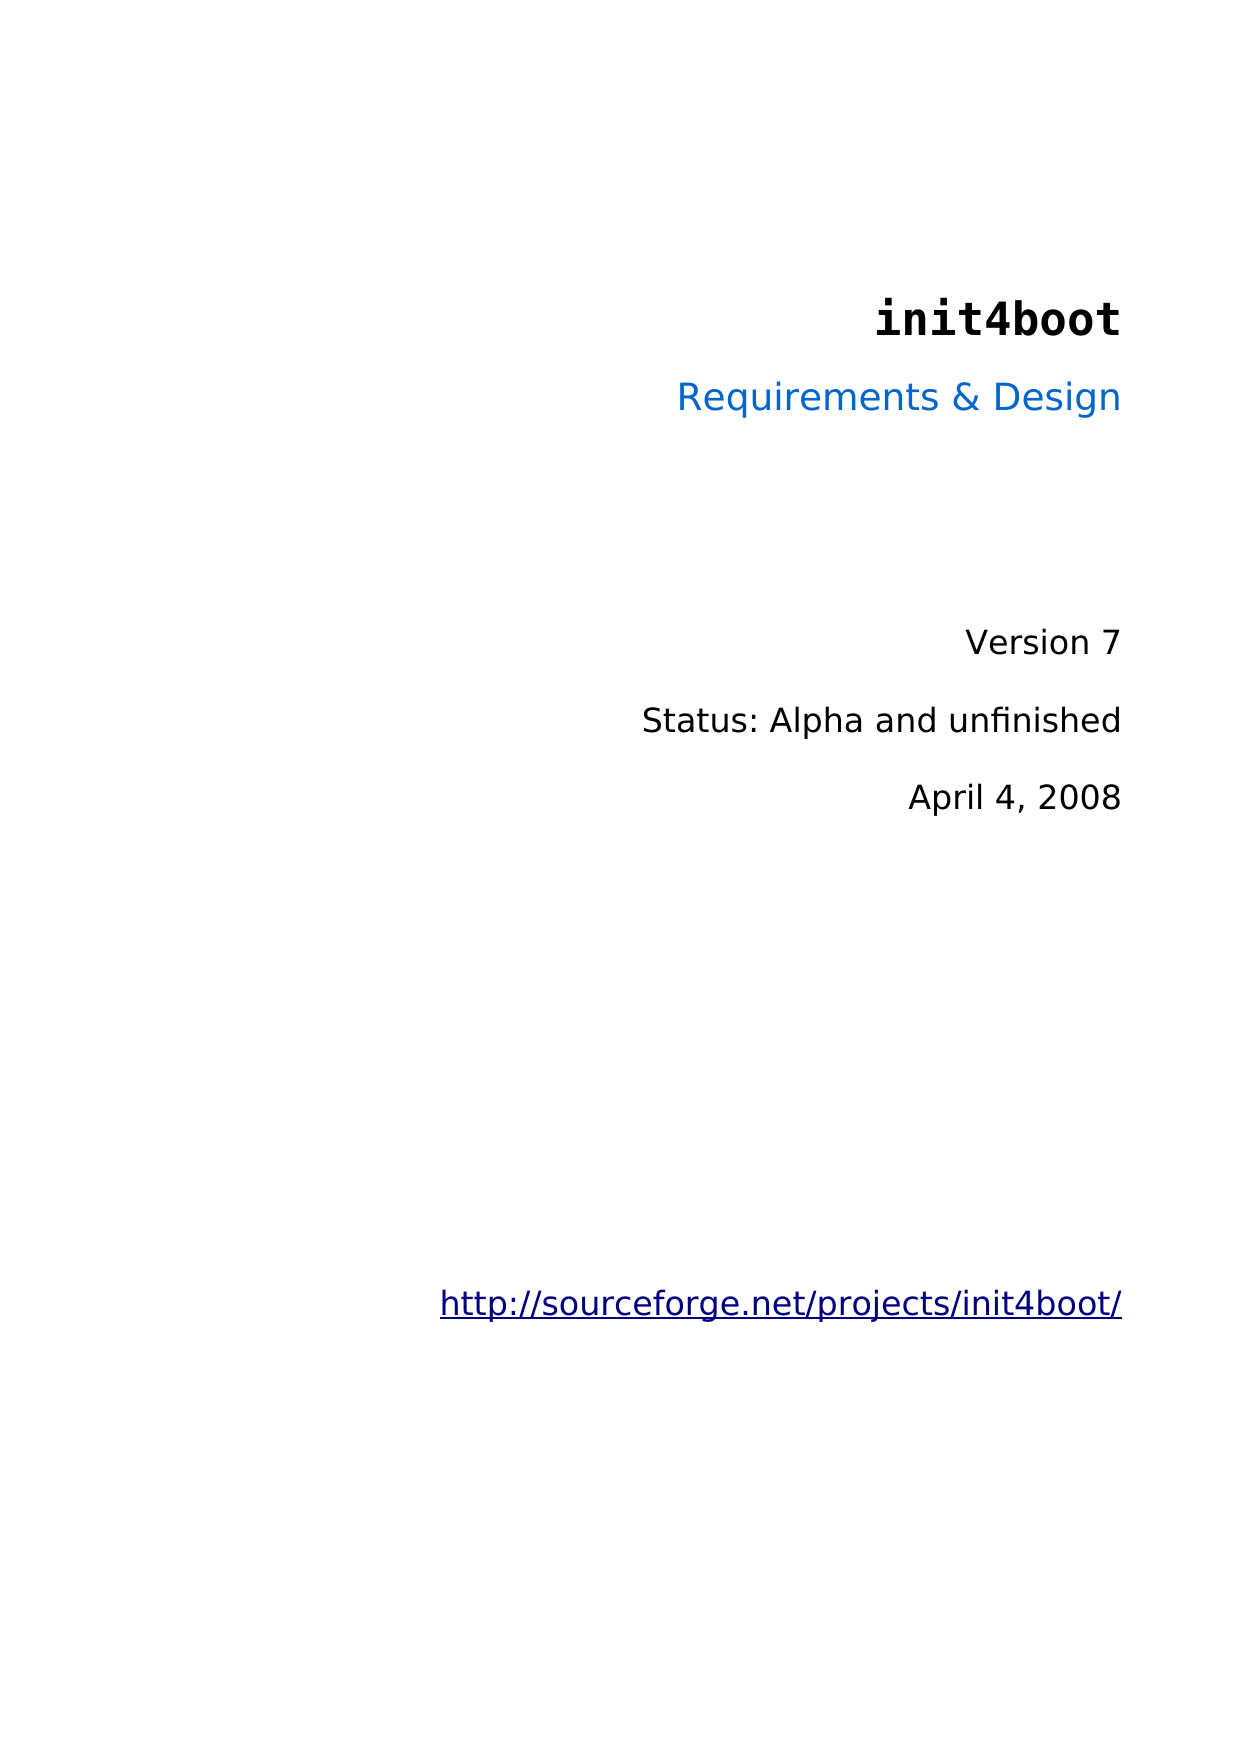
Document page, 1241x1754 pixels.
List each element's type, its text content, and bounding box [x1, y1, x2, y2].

text init4boot [118, 293, 1122, 346]
text http://sourceforge.net/projects/init4boot/ [118, 1284, 1122, 1323]
text April 4, 2008 [118, 779, 1122, 818]
text Requirements & Design [118, 376, 1122, 419]
text Status: Alpha and unfinished [118, 701, 1122, 740]
text Version 7 [118, 623, 1122, 662]
